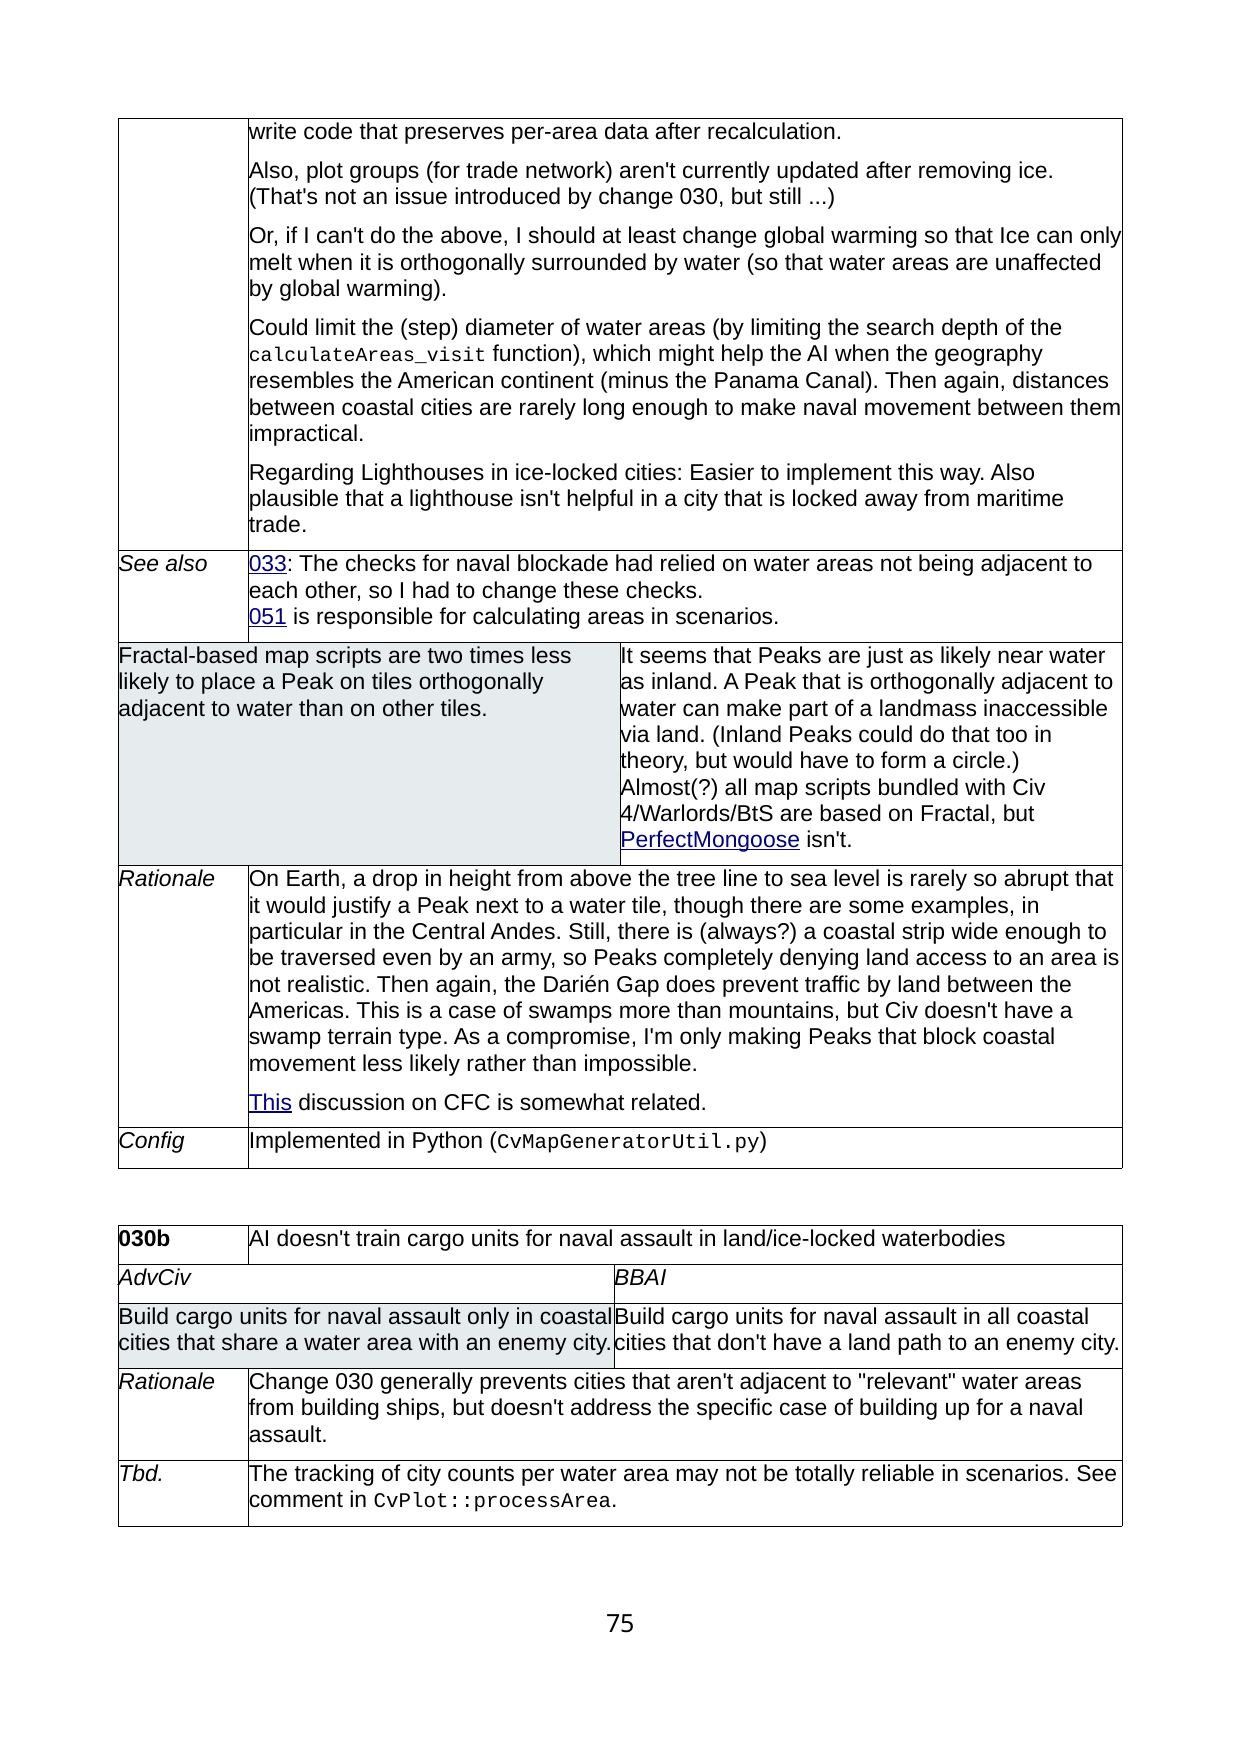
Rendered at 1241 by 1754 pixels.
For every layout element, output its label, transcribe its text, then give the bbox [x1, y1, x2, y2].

table_cell Fractal-based map scripts are two times less likely to place a Peak on tiles orthogonally adjacent to water than on other tiles. [119, 643, 620, 865]
table_cell Tbd. [119, 1461, 248, 1526]
table_cell [119, 119, 248, 550]
table_cell Build cargo units for naval assault in all coastal cities that don't have a land path to an enemy city. [615, 1304, 1122, 1368]
table_header 030b [119, 1226, 248, 1264]
table_cell AdvCiv [119, 1265, 614, 1303]
table_cell The tracking of city counts per water area may not be totally reliable in scenarios. See comment in CvPlot::processArea. [249, 1461, 1122, 1526]
table_cell It seems that Peaks are just as likely near water as inland. A Peak that is orthogonally adjacent to water can make part of a landmass inaccessible via land. (Inland Peaks could do that too in theory, but would have to form a circle.) Almost(?) all map scripts bundled with Civ 4/Warlords/BtS are based on Fractal, but PerfectMongoose isn't. [621, 643, 1122, 865]
table_header AI doesn't train cargo units for naval assault in land/ice-locked waterbodies [249, 1226, 1122, 1264]
table_cell Build cargo units for naval assault only in coastal cities that share a water area with an enemy city. [119, 1304, 614, 1368]
table_cell write code that preserves per-area data after recalculation. Also, plot groups (for trade network) aren't currently updated after removing ice. (That's not an issue introduced by change 030, but still ...) Or, if I can't do the above, I should at least change global warming so that Ice can only melt when it is orthogonally surrounded by water (so that water areas are unaffected by global warming). Could limit the (step) diameter of water areas (by limiting the search depth of the calculateAreas_visit function), which might help the AI when the geography resembles the American continent (minus the Panama Canal). Then again, distances between coastal cities are rarely long enough to make naval movement between them impractical. Regarding Lighthouses in ice-locked cities: Easier to implement this way. Also plausible that a lighthouse isn't helpful in a city that is locked away from maritime trade. [249, 119, 1122, 550]
table_cell Rationale [119, 1369, 248, 1459]
table_cell See also [119, 551, 248, 642]
table_cell Rationale [119, 866, 248, 1127]
table_cell BBAI [615, 1265, 1122, 1303]
table_cell On Earth, a drop in height from above the tree line to sea level is rarely so abrupt that it would justify a Peak next to a water tile, though there are some examples, in particular in the Central Andes. Still, there is (always?) a coastal strip wide enough to be traversed even by an army, so Peaks completely denying land access to an area is not realistic. Then again, the Darién Gap does prevent traffic by land between the Americas. This is a case of swamps more than mountains, but Civ doesn't have a swamp terrain type. As a compromise, I'm only making Peaks that block coastal movement less likely rather than impossible. This discussion on CFC is somewhat related. [249, 866, 1122, 1127]
table_cell Change 030 generally prevents cities that aren't adjacent to "relevant" water areas from building ships, but doesn't address the specific case of building up for a naval assault. [249, 1369, 1122, 1459]
table_cell Config [119, 1128, 248, 1167]
table_cell Implemented in Python (CvMapGeneratorUtil.py) [249, 1128, 1122, 1167]
table_cell 033: The checks for naval blockade had relied on water areas not being adjacent to each other, so I had to change these checks. 051 is responsible for calculating areas in scenarios. [249, 551, 1122, 642]
